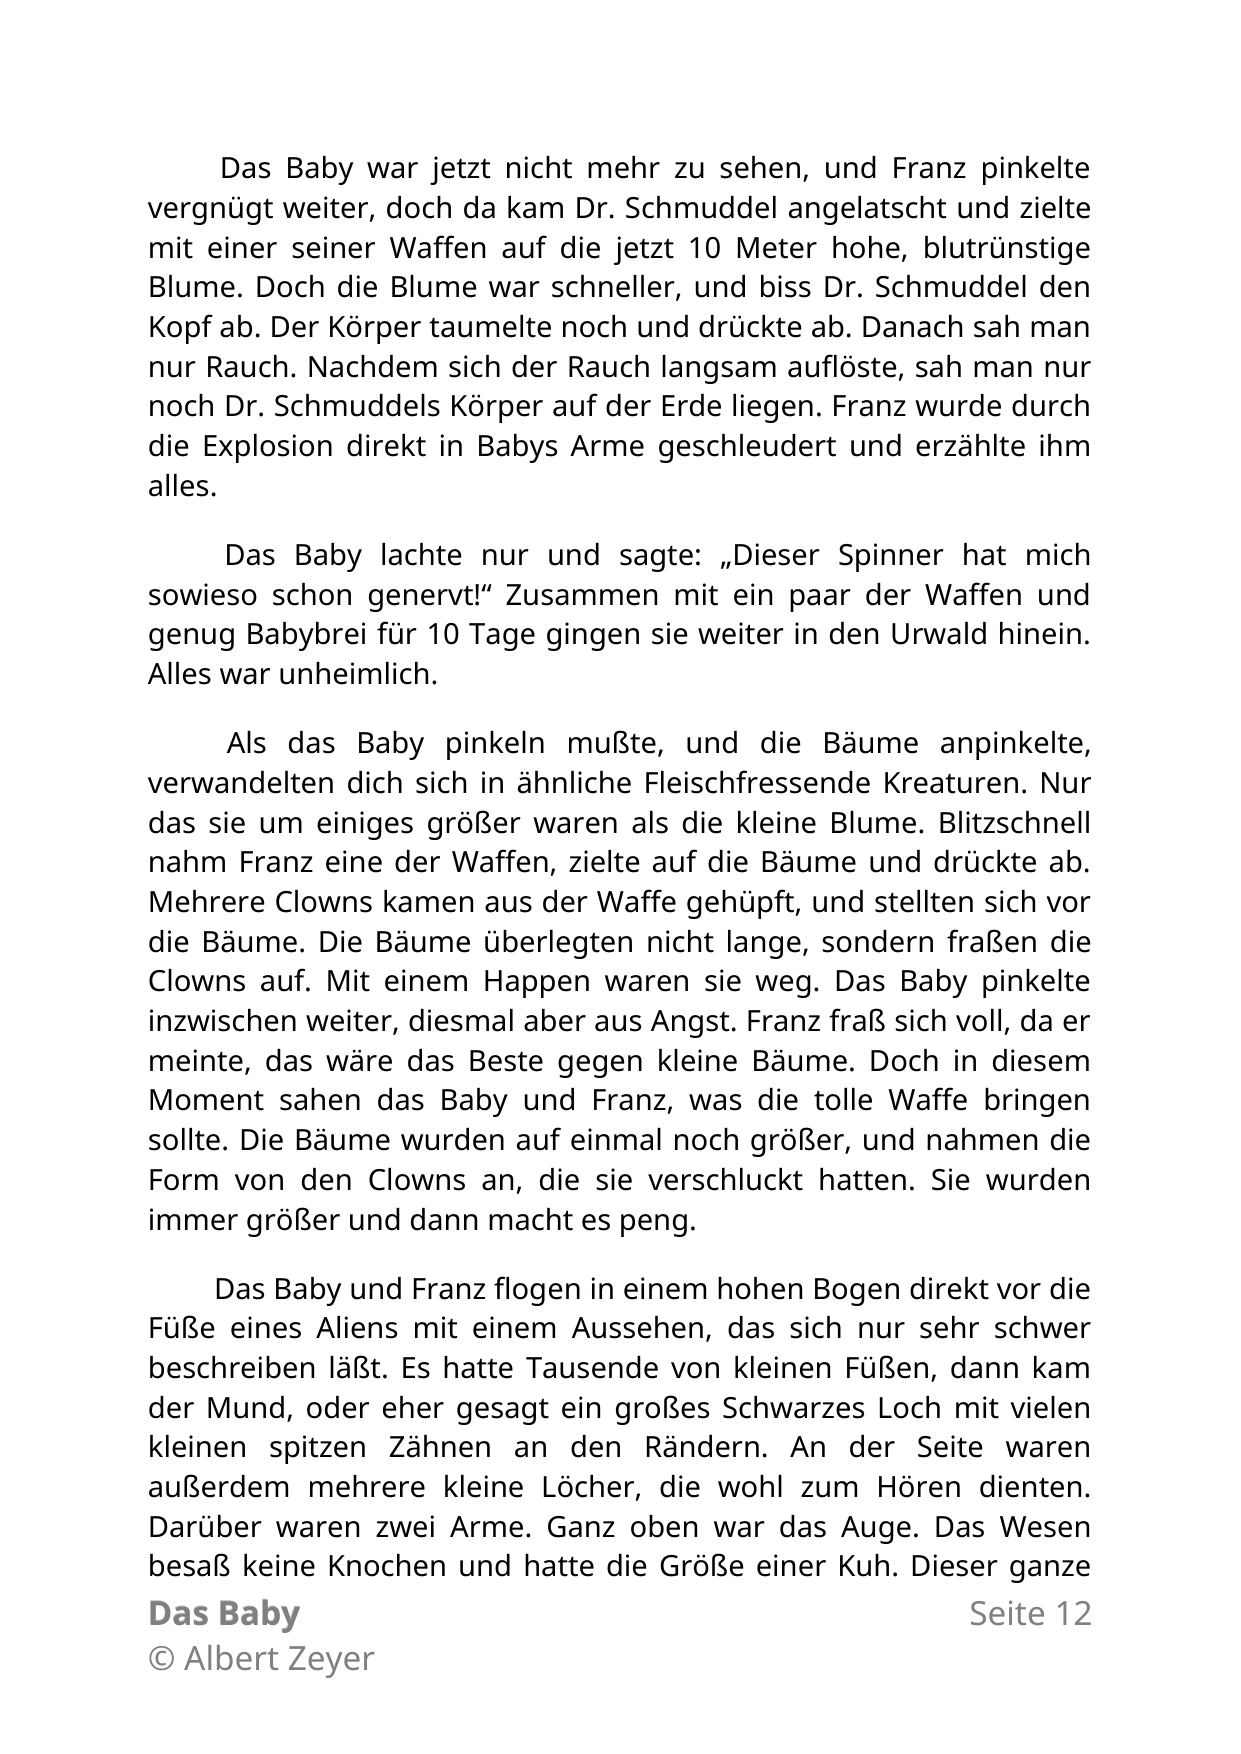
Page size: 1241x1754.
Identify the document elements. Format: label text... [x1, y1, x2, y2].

text Das Baby war jetzt nicht mehr zu sehen, und Franz pinkelte vergnügt weiter, doch da kam Dr. Schmuddel angelatscht und zielte mit einer seiner Waffen auf die jetzt 10 Meter hohe, blutrünstige Blume. Doch die Blume war schneller, und biss Dr. Schmuddel den Kopf ab. Der Körper taumelte noch und drückte ab. Danach sah man nur Rauch. Nachdem sich der Rauch langsam auflöste, sah man nur noch Dr. Schmuddels Körper auf der Erde liegen. Franz wurde durch die Explosion direkt in Babys Arme geschleudert und erzählte ihm alles. [148, 148, 1092, 505]
text Das Baby und Franz flogen in einem hohen Bogen direkt vor die Füße eines Aliens mit einem Aussehen, das sich nur sehr schwer beschreiben läßt. Es hatte Tausende von kleinen Füßen, dann kam der Mund, oder eher gesagt ein großes Schwarzes Loch mit vielen kleinen spitzen Zähnen an den Rändern. An der Seite waren außerdem mehrere kleine Löcher, die wohl zum Hören dienten. Darüber waren zwei Arme. Ganz oben war das Auge. Das Wesen besaß keine Knochen und hatte die Größe einer Kuh. Dieser ganze [148, 1268, 1092, 1585]
text Als das Baby pinkeln mußte, und die Bäume anpinkelte, verwandelten dich sich in ähnliche Fleischfressende Kreaturen. Nur das sie um einiges größer waren als die kleine Blume. Blitzschnell nahm Franz eine der Waffen, zielte auf die Bäume und drückte ab. Mehrere Clowns kamen aus der Waffe gehüpft, und stellten sich vor die Bäume. Die Bäume überlegten nicht lange, sondern fraßen die Clowns auf. Mit einem Happen waren sie weg. Das Baby pinkelte inzwischen weiter, diesmal aber aus Angst. Franz fraß sich voll, da er meinte, das wäre das Beste gegen kleine Bäume. Doch in diesem Moment sahen das Baby und Franz, was die tolle Waffe bringen sollte. Die Bäume wurden auf einmal noch größer, und nahmen die Form von den Clowns an, die sie verschluckt hatten. Sie wurden immer größer und dann macht es peng. [148, 722, 1092, 1238]
text Das Baby lachte nur und sagte: „Dieser Spinner hat mich sowieso schon genervt!“ Zusammen mit ein paar der Waffen und genug Babybrei für 10 Tage gingen sie weiter in den Urwald hinein. Alles war unheimlich. [148, 534, 1092, 693]
